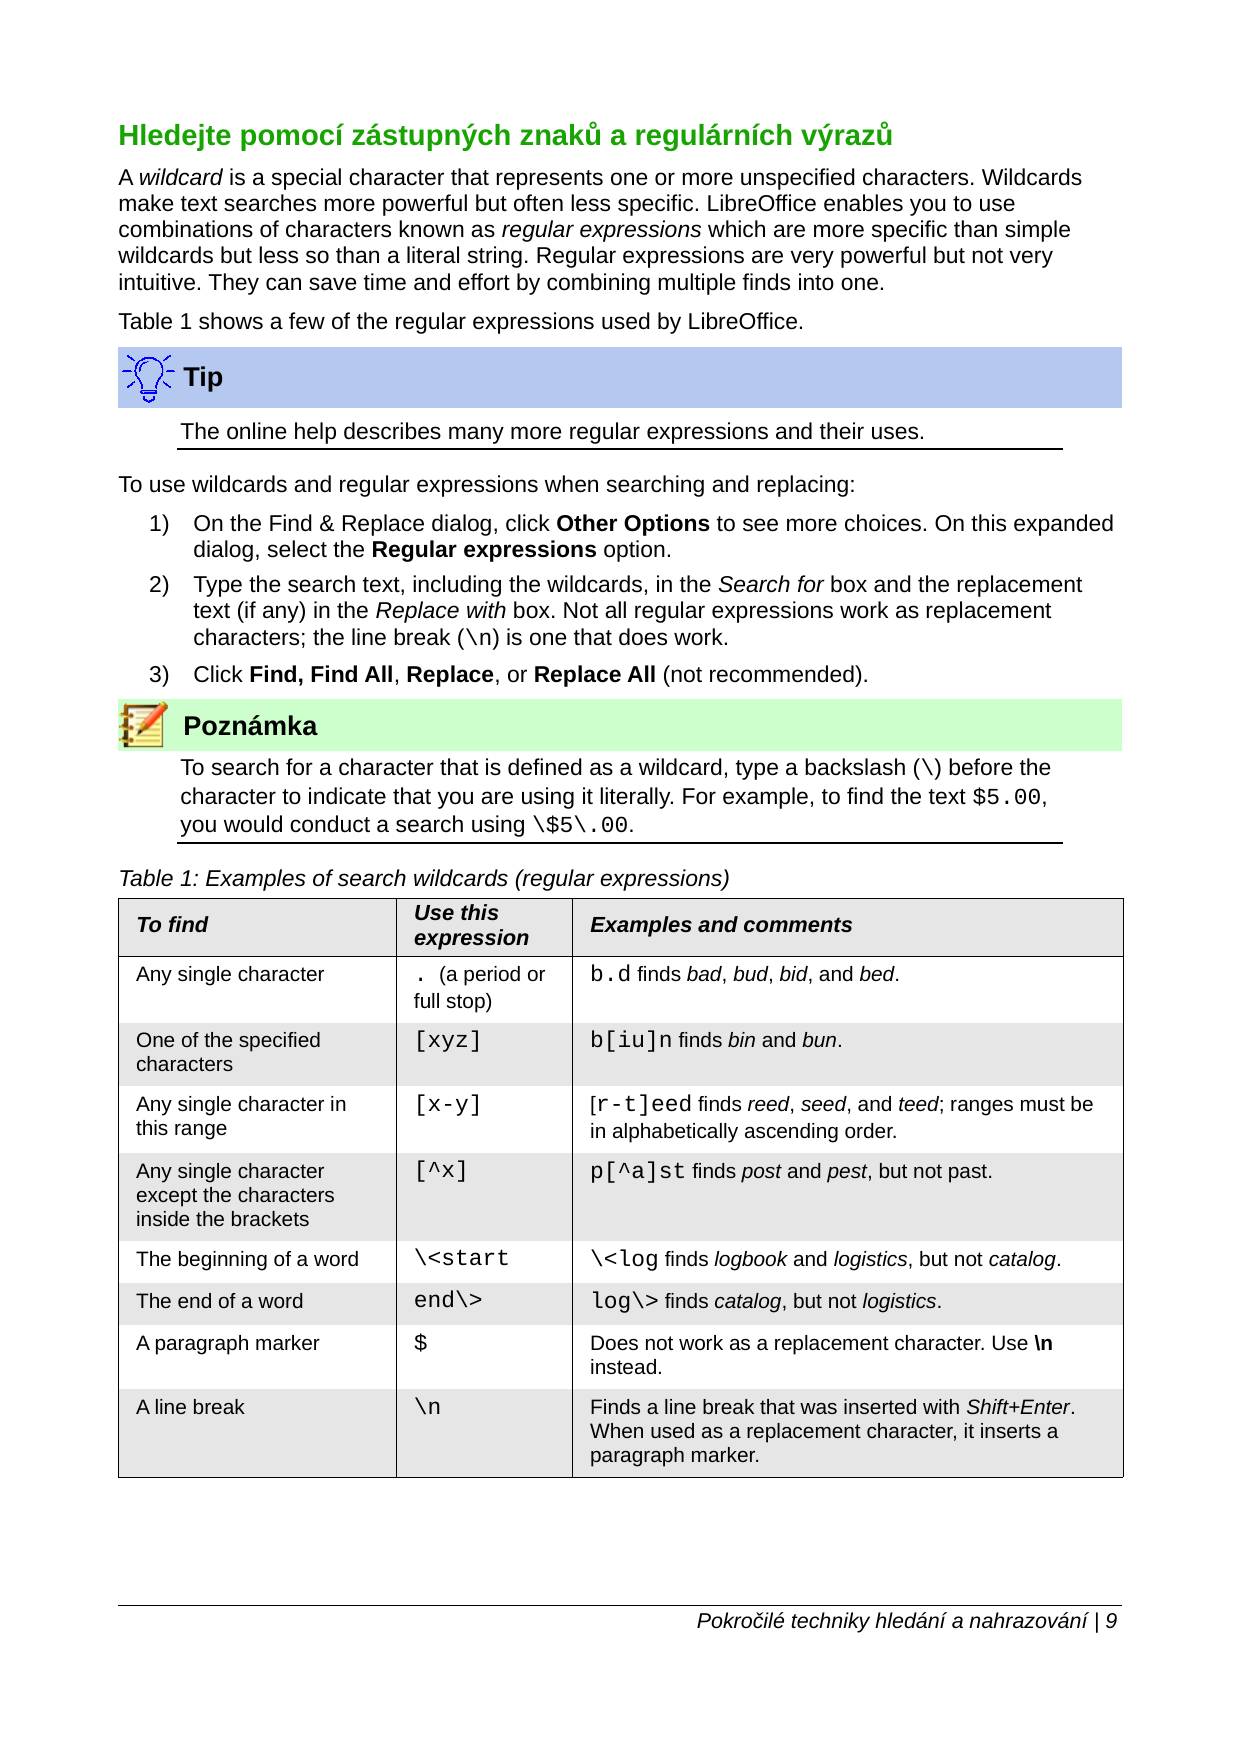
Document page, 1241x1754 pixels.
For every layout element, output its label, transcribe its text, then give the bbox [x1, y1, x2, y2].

table_cell \n [397, 1389, 572, 1477]
table_header To find [119, 899, 396, 956]
list To use wildcards and regular expressions when searching and replacing: [118, 471, 1122, 497]
table_cell [^x] [397, 1153, 572, 1241]
subtitle Tip [118, 347, 1122, 408]
table_header Use this expression [397, 899, 572, 956]
table_cell \<log finds logbook and logistics, but not catalog. [573, 1241, 1123, 1283]
table_cell \<start [397, 1241, 572, 1283]
table_cell . (a period or full stop) [397, 957, 572, 1023]
text Table 1 shows a few of the regular expressions used by LibreOffice. [118, 308, 1122, 334]
table_cell [x-y] [397, 1086, 572, 1153]
table_cell A paragraph marker [119, 1325, 396, 1389]
table_cell Any single character in this range [119, 1086, 396, 1153]
text A wildcard is a special character that represents one or more unspecified characters. Wildcards make text searches more powerful but often less specific. LibreOffice enables you to use combinations of characters known as regular expressions which are more specific than simple wildcards but less so than a literal string. Regular expressions are very powerful but not very intuitive. They can save time and effort by combining multiple finds into one. [118, 163, 1122, 295]
table_cell One of the specified characters [119, 1023, 396, 1086]
text To search for a character that is defined as a wildcard, type a backslash (\) before the character to indicate that you are using it literally. For example, to find the text $5.00, you would conduct a search using \$5\.00. [177, 751, 1063, 842]
table_cell p[^a]st finds post and pest, but not past. [573, 1153, 1123, 1241]
table_cell log\> finds catalog, but not logistics. [573, 1283, 1123, 1325]
picture [119, 700, 170, 751]
text Table 1: Examples of search wildcards (regular expressions) [118, 865, 1122, 892]
table_header Examples and comments [573, 899, 1123, 956]
list Type the search text, including the wildcards, in the Search for box and the replacement text (if any) in the Replace with box. Not all regular expressions work as replacement characters; the line break (\n) is one that does work. [169, 571, 1122, 652]
table_cell b[iu]n finds bin and bun. [573, 1023, 1123, 1086]
picture [119, 347, 179, 407]
table_cell [xyz] [397, 1023, 572, 1086]
table_cell Any single character except the characters inside the brackets [119, 1153, 396, 1241]
table_cell The beginning of a word [119, 1241, 396, 1283]
table_cell $ [397, 1325, 572, 1389]
table_cell Finds a line break that was inserted with Shift+Enter. When used as a replacement character, it inserts a paragraph marker. [573, 1389, 1123, 1477]
table_cell A line break [119, 1389, 396, 1477]
table_cell end\> [397, 1283, 572, 1325]
table_cell Any single character [119, 957, 396, 1023]
subtitle Poznámka [118, 699, 1122, 751]
table_cell The end of a word [119, 1283, 396, 1325]
list Click Find, Find All, Replace, or Replace All (not recommended). [169, 661, 1122, 687]
subtitle Hledejte pomocí zástupných znaků a regulárních výrazů [118, 118, 1122, 152]
text The online help describes many more regular expressions and their uses. [177, 415, 1063, 448]
table_cell b.d finds bad, bud, bid, and bed. [573, 957, 1123, 1023]
table_cell Does not work as a replacement character. Use \n instead. [573, 1325, 1123, 1389]
list On the Find & Replace dialog, click Other Options to see more choices. On this expanded dialog, select the Regular expressions option. [169, 509, 1122, 562]
table_cell [r-t]eed finds reed, seed, and teed; ranges must be in alphabetically ascending order. [573, 1086, 1123, 1153]
